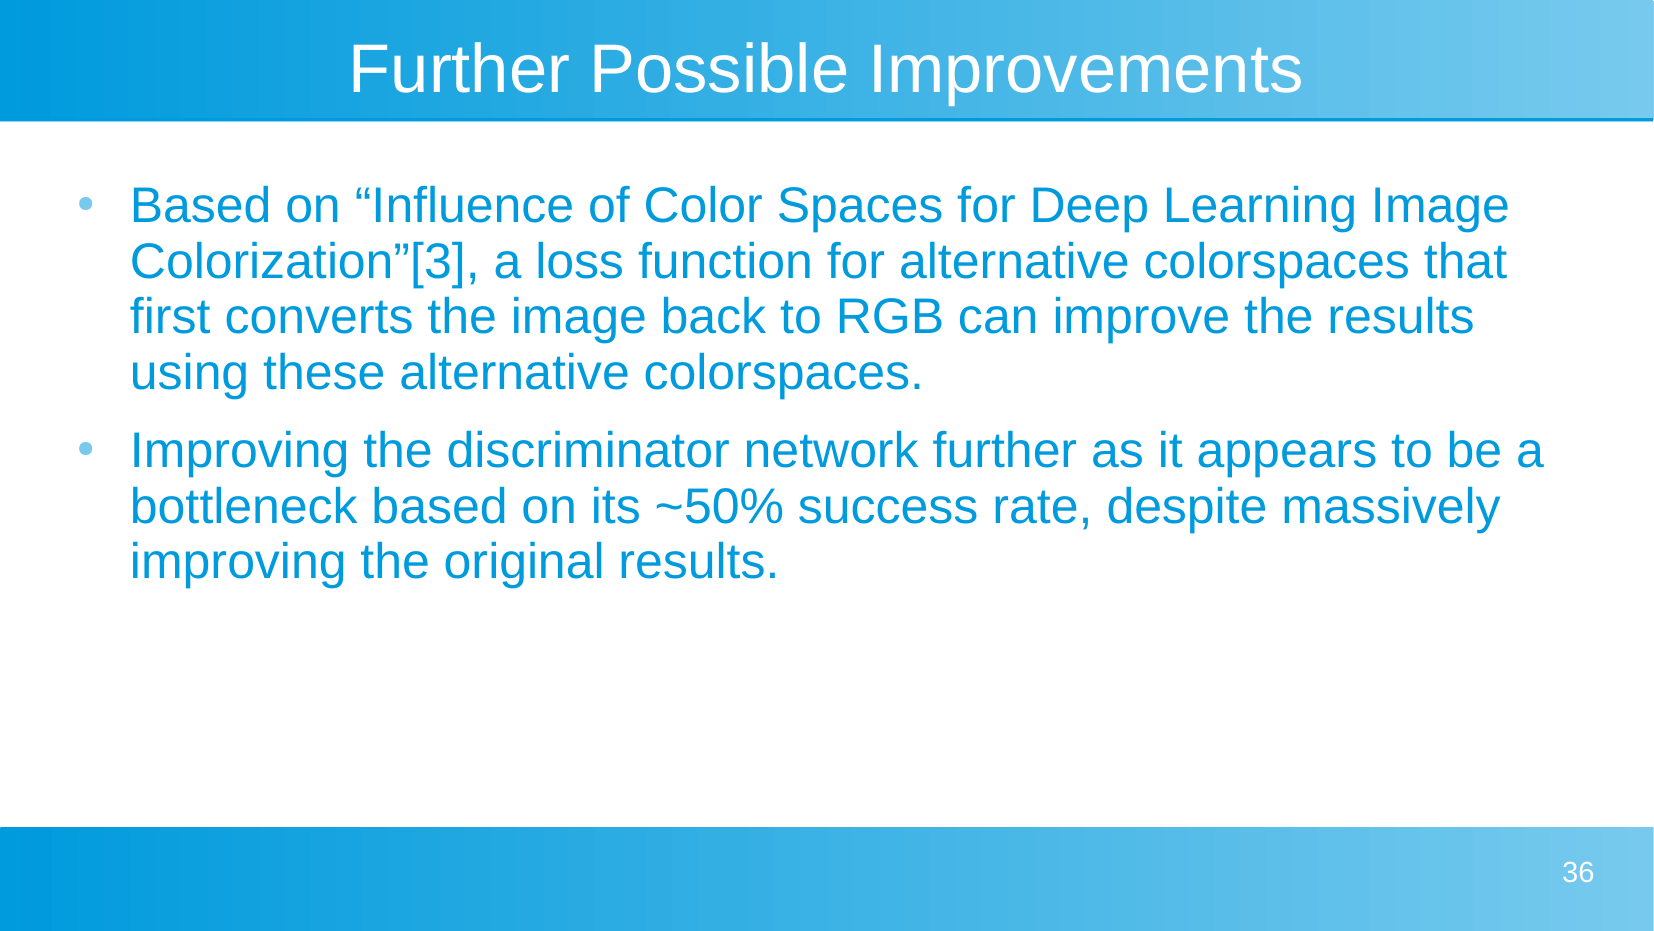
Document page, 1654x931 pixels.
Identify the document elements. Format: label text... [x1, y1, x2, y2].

title Further Possible Improvements [59, 29, 1595, 108]
list Based on “Influence of Color Spaces for Deep Learning Image Colorization”[3], a loss function for alternative colorspaces that first converts the image back to RGB can improve the results using these alternative colorspaces. Improving the discriminator network further as it appears to be a bottleneck based on its ~50% success rate, despite massively improving the original results. [59, 177, 1595, 768]
